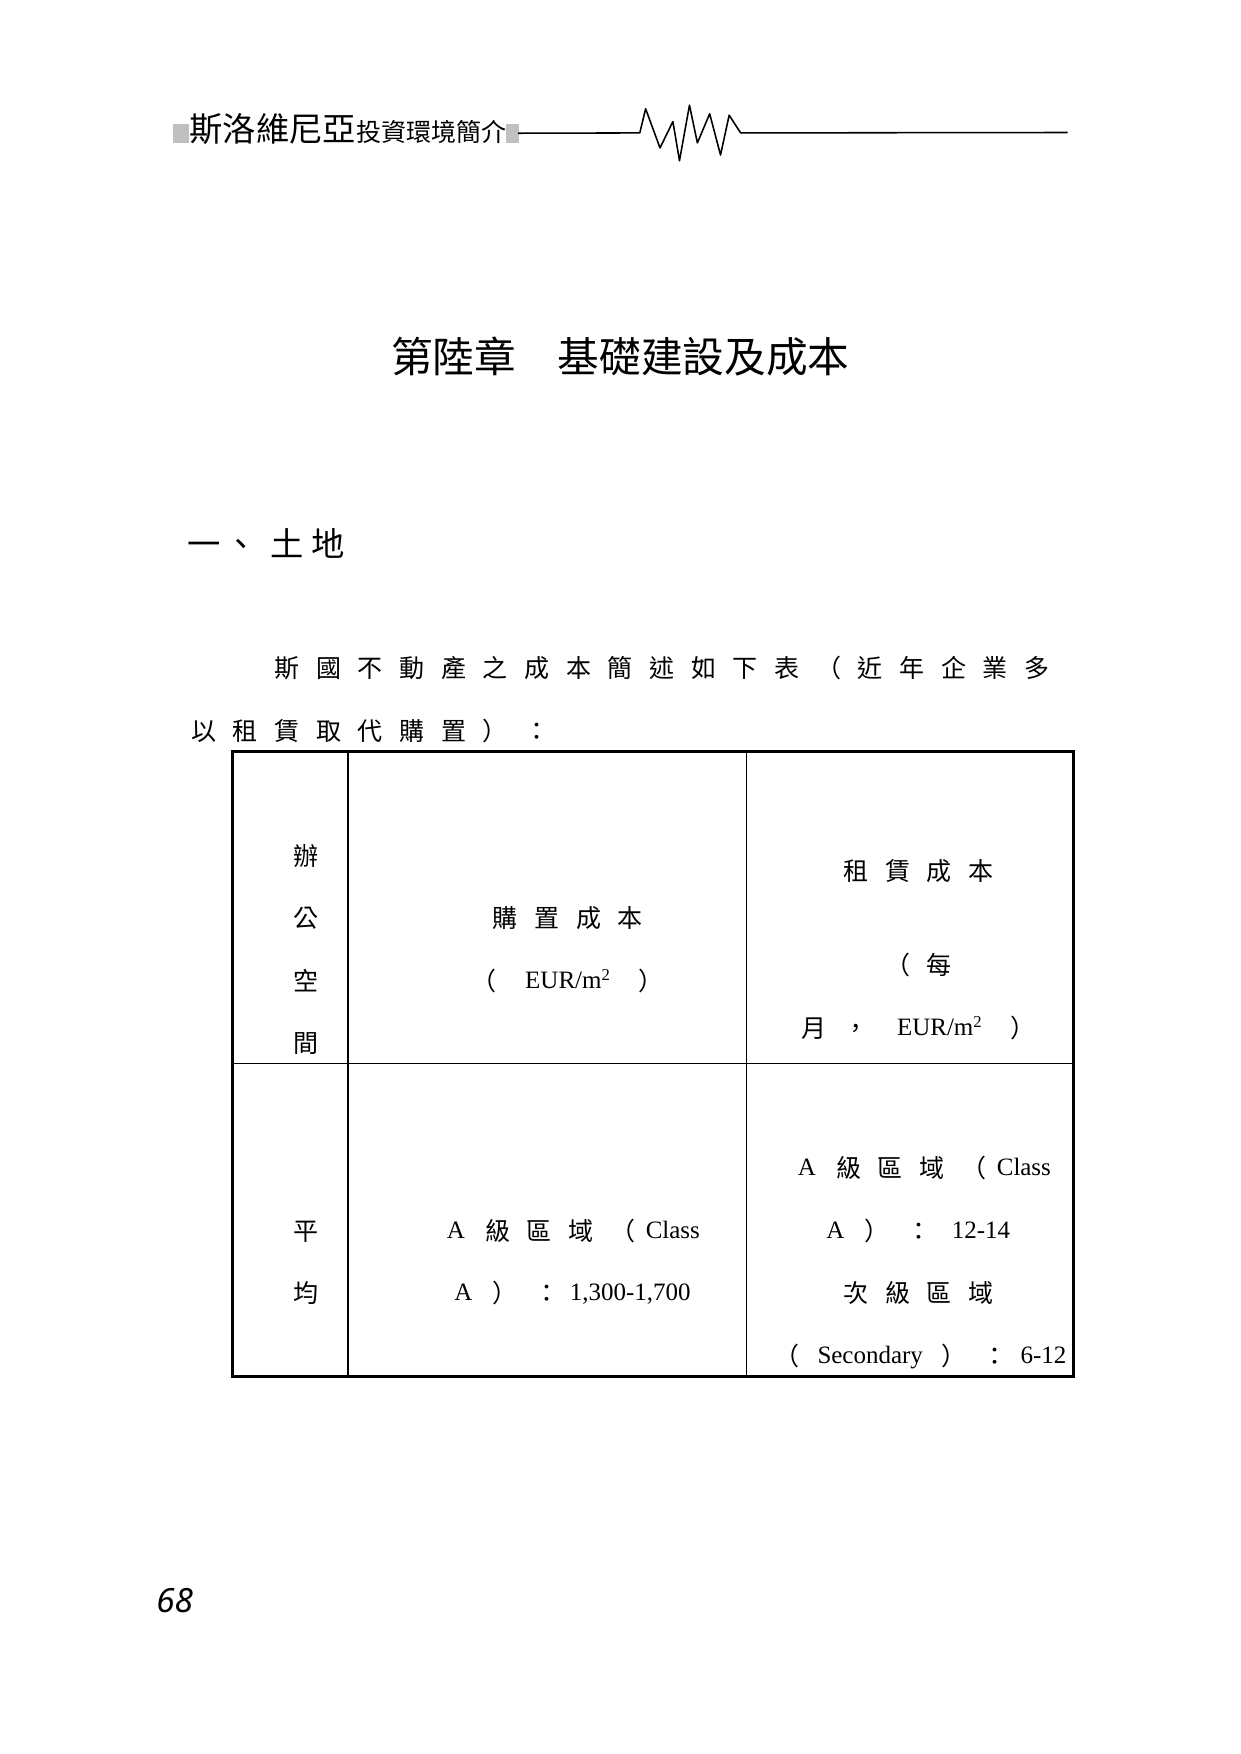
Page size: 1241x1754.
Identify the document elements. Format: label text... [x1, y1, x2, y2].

text 斯國不動產之成本簡述如下表（近年企業多以租賃取代購置）： [183, 625, 1058, 750]
table_cell A級區域（Class A）：12-14 次級區域（Secondary）：6-12 [747, 1064, 1072, 1375]
text 一、土地 [183, 500, 1058, 563]
table_cell A級區域（Class A）：1,300-1,700 [349, 1064, 746, 1375]
table_header 購置成本（EUR/m2） [349, 753, 746, 1063]
table_header 租賃成本 （每月，EUR/m2） [747, 753, 1072, 1063]
text 第陸章 基礎建設及成本 [183, 313, 1058, 375]
table_cell 平均 [234, 1064, 347, 1375]
table_header 辦公空間 [234, 753, 347, 1063]
